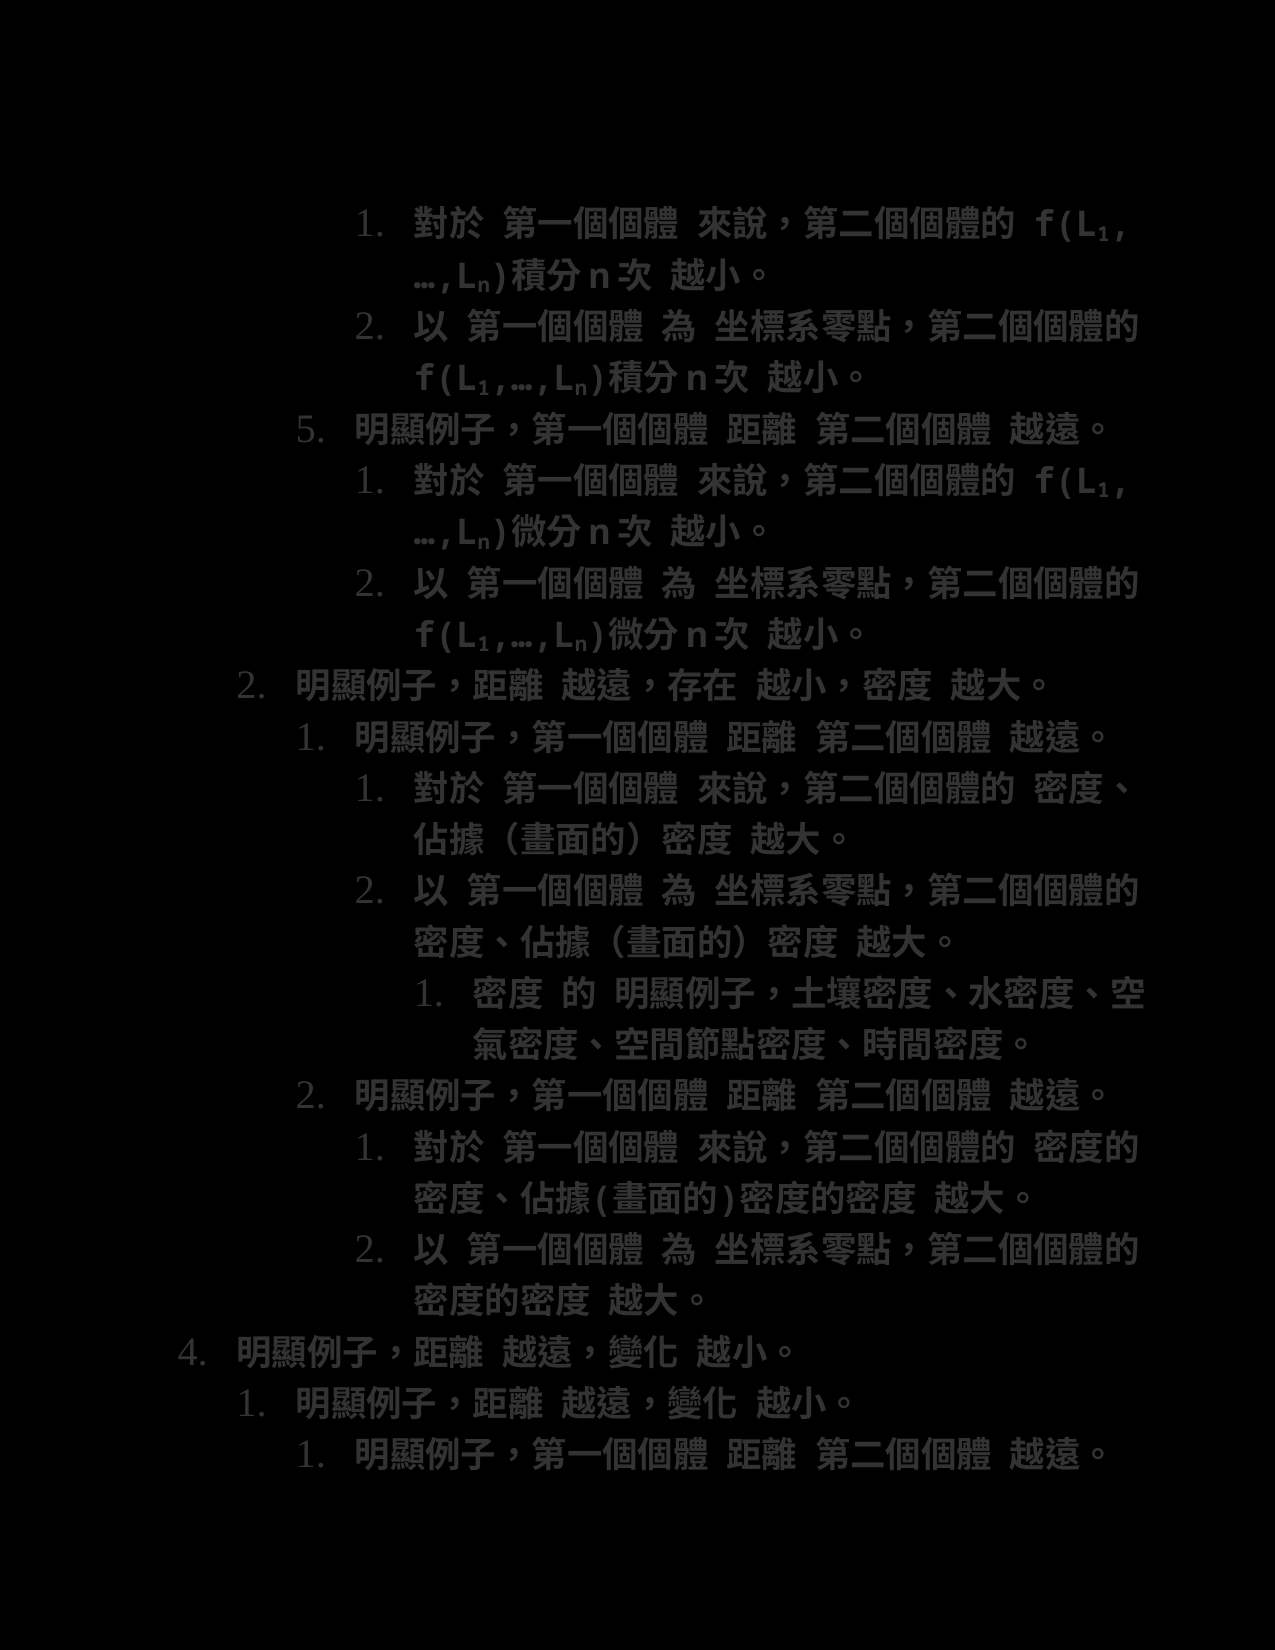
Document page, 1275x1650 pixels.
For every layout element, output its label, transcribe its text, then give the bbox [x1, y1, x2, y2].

list 以 第一個個體 為 坐標系零點，第二個個體的 密度、佔據（畫面的）密度 越大。 [354, 863, 1157, 965]
list 明顯例子，距離 越遠，變化 越小。 [177, 1324, 1157, 1375]
list 明顯例子，距離 越遠，存在 越小，密度 越大。 [236, 658, 1157, 709]
list 密度 的 明顯例子，土壤密度、水密度、空氣密度、空間節點密度、時間密度。 [413, 965, 1157, 1068]
list 以 第一個個體 為 坐標系零點，第二個個體的 f(L1,…,Ln)微分n次 越小。 [354, 555, 1157, 658]
list 對於 第一個個體 來說，第二個個體的 密度的密度、佔據(畫面的)密度的密度 越大。 [354, 1119, 1157, 1222]
list 以 第一個個體 為 坐標系零點，第二個個體的 密度的密度 越大。 [354, 1222, 1157, 1324]
list 明顯例子，第一個個體 距離 第二個個體 越遠。 [295, 401, 1157, 452]
list 明顯例子，距離 越遠，變化 越小。 [236, 1375, 1157, 1427]
list 以 第一個個體 為 坐標系零點，第二個個體的 f(L1,…,Ln)積分n次 越小。 [354, 298, 1157, 401]
list 明顯例子，第一個個體 距離 第二個個體 越遠。 [295, 1068, 1157, 1119]
list 明顯例子，第一個個體 距離 第二個個體 越遠。 [295, 1427, 1157, 1478]
list 對於 第一個個體 來說，第二個個體的 f(L1,…,Ln)微分n次 越小。 [354, 452, 1157, 555]
list 明顯例子，第一個個體 距離 第二個個體 越遠。 [295, 709, 1157, 760]
list 對於 第一個個體 來說，第二個個體的 f(L1,…,Ln)積分n次 越小。 [354, 196, 1157, 298]
list 對於 第一個個體 來說，第二個個體的 密度、佔據（畫面的）密度 越大。 [354, 760, 1157, 863]
